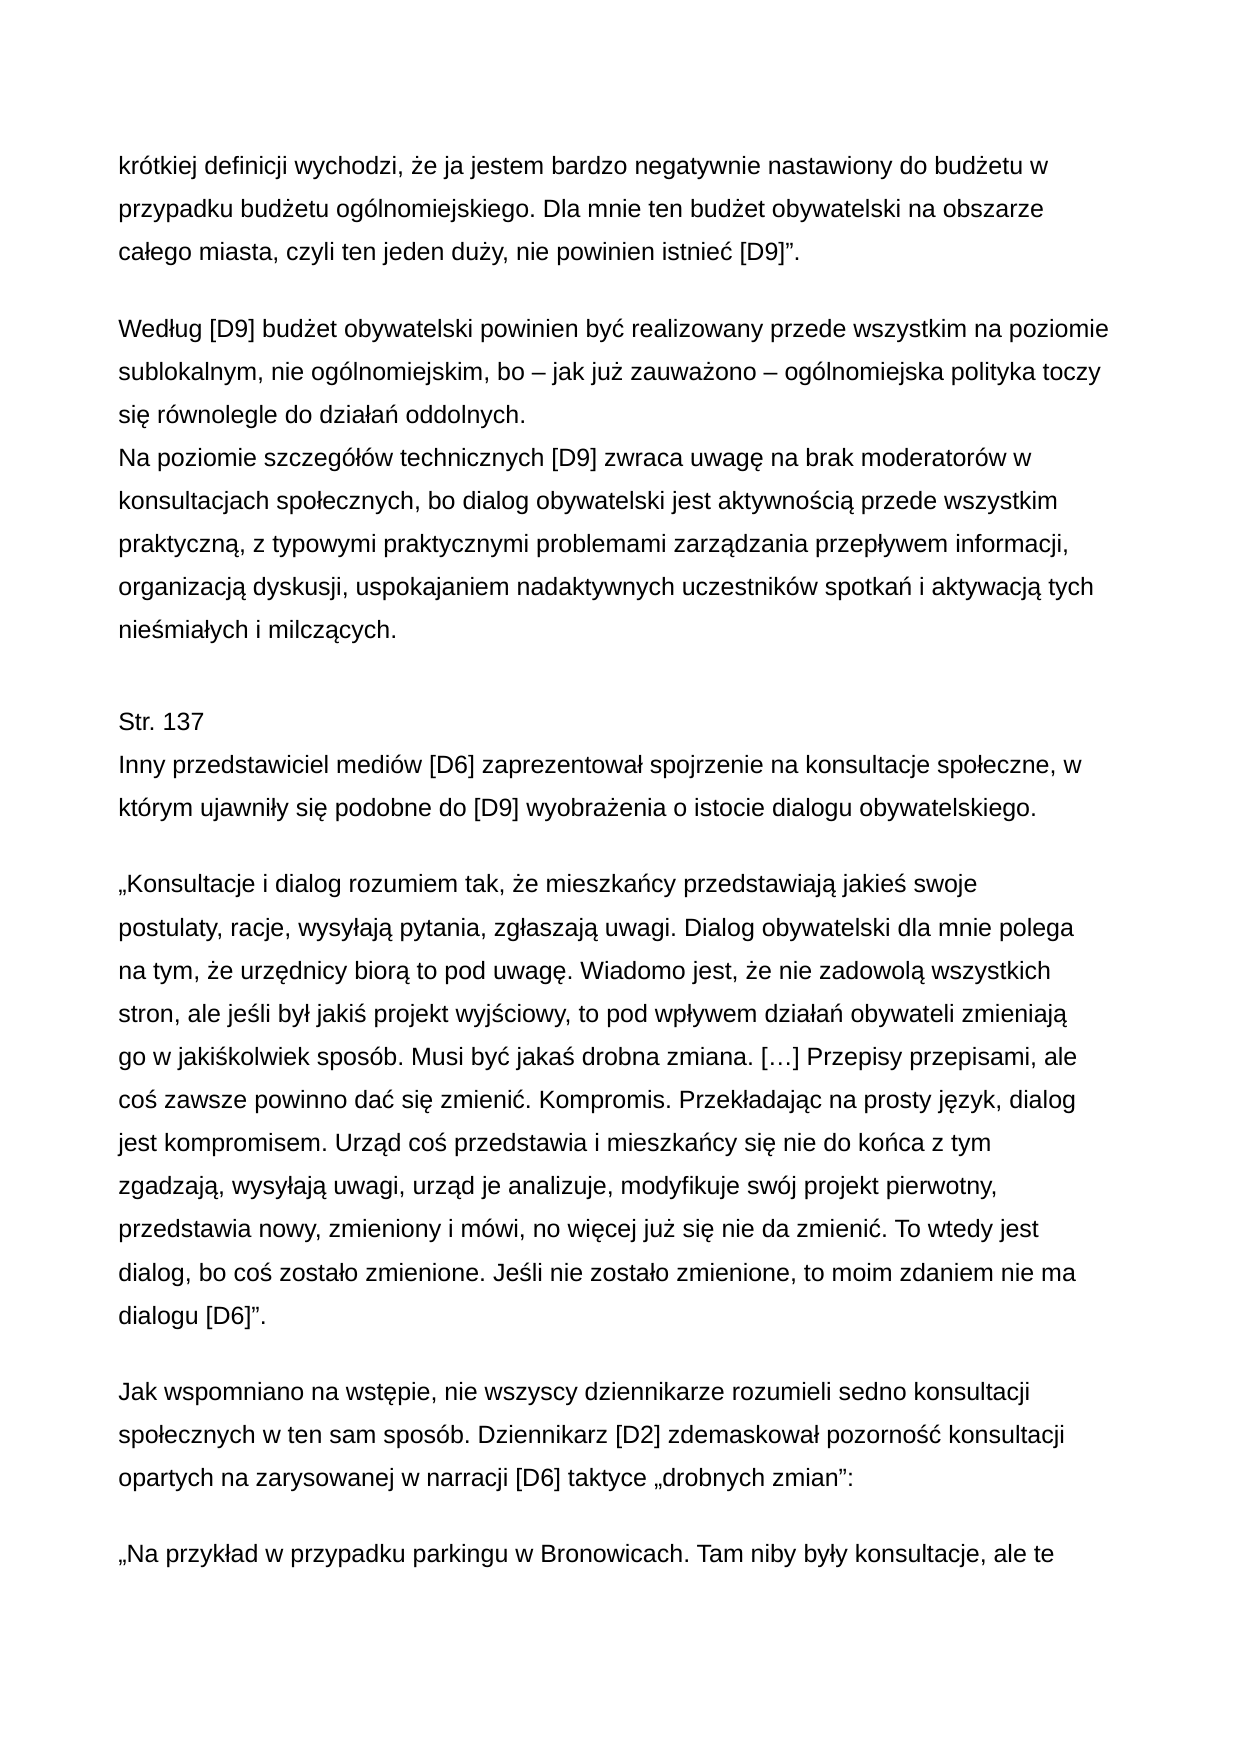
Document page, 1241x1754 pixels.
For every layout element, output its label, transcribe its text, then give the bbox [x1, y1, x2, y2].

text „Konsultacje i dialog rozumiem tak, że mieszkańcy przedstawiają jakieś swoje postulaty, racje, wysyłają pytania, zgłaszają uwagi. Dialog obywatelski dla mnie polega na tym, że urzędnicy biorą to pod uwagę. Wiadomo jest, że nie zadowolą wszystkich stron, ale jeśli był jakiś projekt wyjściowy, to pod wpływem działań obywateli zmieniają go w jakiśkolwiek sposób. Musi być jakaś drobna zmiana. […] Przepisy przepisami, ale coś zawsze powinno dać się zmienić. Kompromis. Przekładając na prosty język, dialog jest kompromisem. Urząd coś przedstawia i mieszkańcy się nie do końca z tym zgadzają, wysyłają uwagi, urząd je analizuje, modyfikuje swój projekt pierwotny, przedstawia nowy, zmieniony i mówi, no więcej już się nie da zmienić. To wtedy jest dialog, bo coś zostało zmienione. Jeśli nie zostało zmienione, to moim zdaniem nie ma dialogu [D6]”. [118, 836, 1122, 1362]
text krótkiej definicji wychodzi, że ja jestem bardzo negatywnie nastawiony do budżetu w przypadku budżetu ogólnomiejskiego. Dla mnie ten budżet obywatelski na obszarze całego miasta, czyli ten jeden duży, nie powinien istnieć [D9]”. [118, 118, 1122, 299]
text Str. 137 [118, 707, 1122, 736]
text Inny przedstawiciel mediów [D6] zaprezentował spojrzenie na konsultacje społeczne, w którym ujawniły się podobne do [D9] wyobrażenia o istocie dialogu obywatelskiego. [118, 750, 1122, 822]
text Na poziomie szczegółów technicznych [D9] zwraca uwagę na brak moderatorów w konsultacjach społecznych, bo dialog obywatelski jest aktywnością przede wszystkim praktyczną, z typowymi praktycznymi problemami zarządzania przepływem informacji, organizacją dyskusji, uspokajaniem nadaktywnych uczestników spotkań i aktywacją tych nieśmiałych i milczących. [118, 443, 1122, 644]
text Jak wspomniano na wstępie, nie wszyscy dziennikarze rozumieli sedno konsultacji społecznych w ten sam sposób. Dziennikarz [D2] zdemaskował pozorność konsultacji opartych na zarysowanej w narracji [D6] taktyce „drobnych zmian”: [118, 1377, 1122, 1492]
text „Na przykład w przypadku parkingu w Bronowicach. Tam niby były konsultacje, ale te [118, 1506, 1122, 1601]
text Według [D9] budżet obywatelski powinien być realizowany przede wszystkim na poziomie sublokalnym, nie ogólnomiejskim, bo – jak już zauważono – ogólnomiejska polityka toczy się równolegle do działań oddolnych. [118, 313, 1122, 428]
